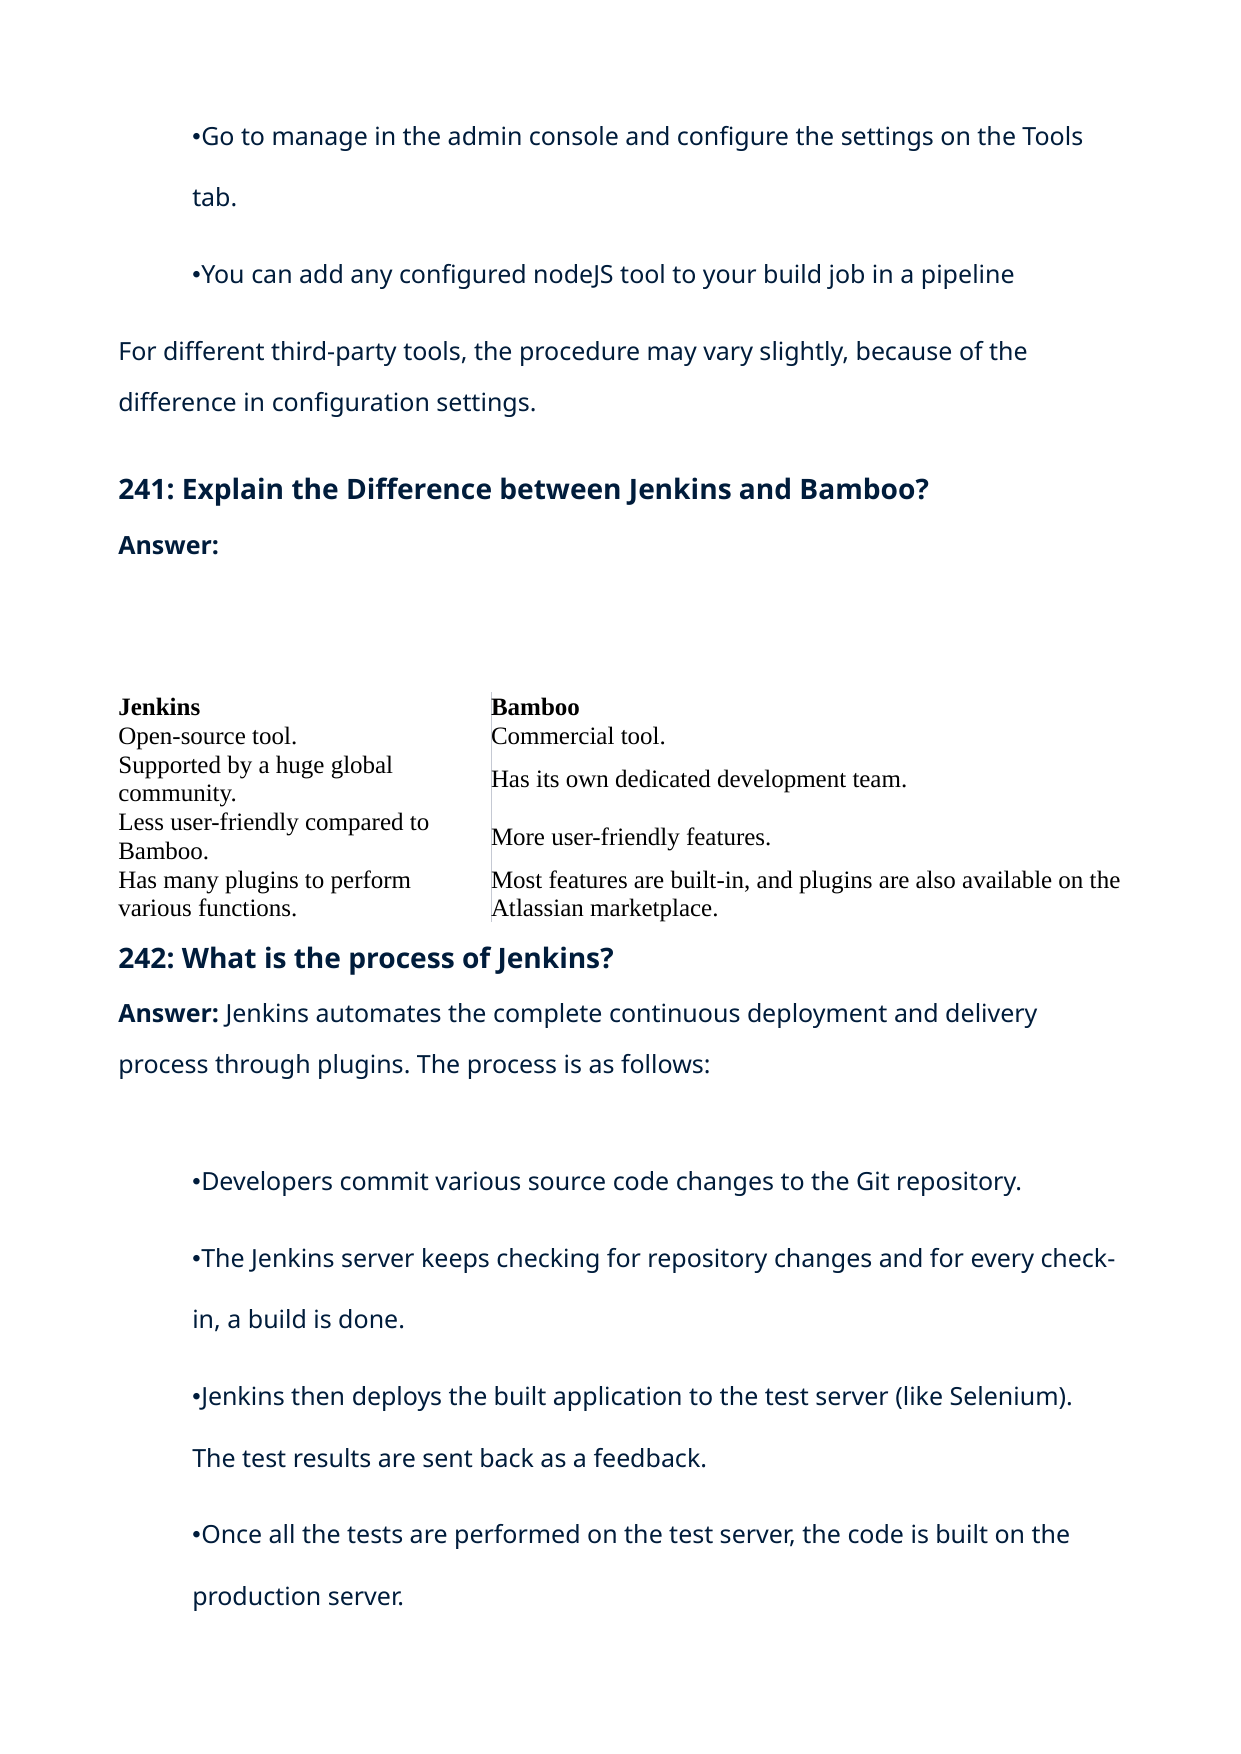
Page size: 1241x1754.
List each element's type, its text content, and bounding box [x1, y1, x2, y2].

table_cell Most features are built-in, and plugins are also available on the Atlassian marketplace. [492, 865, 1122, 922]
table_cell Less user-friendly compared to Bamboo. [118, 807, 491, 865]
text Answer: Jenkins automates the complete continuous deployment and delivery process through plugins. The process is as follows: [118, 996, 1122, 1081]
subtitle 241: Explain the Difference between Jenkins and Bamboo? [118, 469, 1122, 508]
text For different third-party tools, the procedure may vary slightly, because of the difference in configuration settings. [118, 333, 1122, 418]
list Jenkins then deploys the built application to the test server (like Selenium). The test results are sent back as a feedback. [118, 1379, 1122, 1474]
table_header Jenkins [118, 692, 491, 721]
table_cell Has many plugins to perform various functions. [118, 865, 491, 922]
text Answer: [118, 527, 1122, 561]
list The Jenkins server keeps checking for repository changes and for every check-in, a build is done. [118, 1241, 1122, 1336]
list Go to manage in the admin console and configure the settings on the Tools tab. [118, 118, 1122, 213]
list Developers commit various source code changes to the Git repository. [118, 1164, 1122, 1198]
table_cell Commercial tool. [492, 721, 1122, 750]
table_header Bamboo [492, 692, 1122, 721]
table_cell Open-source tool. [118, 721, 491, 750]
table_cell More user-friendly features. [492, 807, 1122, 865]
list You can add any configured nodeJS tool to your build job in a pipeline [118, 256, 1122, 290]
table_cell Supported by a huge global community. [118, 750, 491, 807]
list Once all the tests are performed on the test server, the code is built on the production server. [118, 1517, 1122, 1612]
table_cell Has its own dedicated development team. [492, 750, 1122, 807]
subtitle 242: What is the process of Jenkins? [118, 938, 1122, 976]
